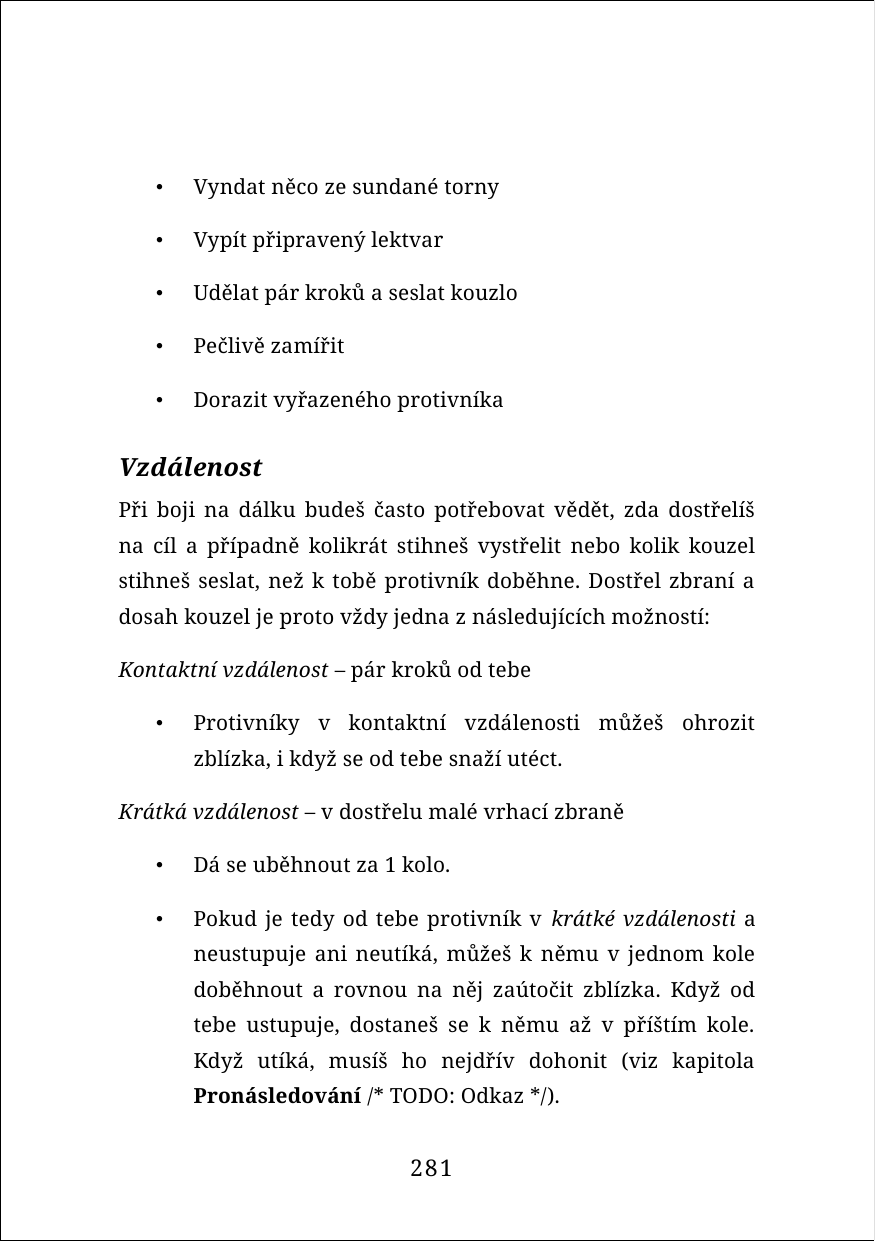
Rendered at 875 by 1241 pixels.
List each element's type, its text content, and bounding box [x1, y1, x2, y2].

list Udělat pár kroků a seslat kouzlo [156, 278, 756, 307]
subtitle Vzdálenost [118, 450, 756, 484]
text Při boji na dálku budeš často potřebovat vědět, zda dostřelíš na cíl a případně kolikrát stihneš vystřelit nebo kolik kouzel stihneš seslat, než k tobě protivník doběhne. Dostřel zbraní a dosah kouzel je proto vždy jedna z následujících možností: [118, 496, 756, 631]
list Vyndat něco ze sundané torny [156, 172, 756, 200]
list Pečlivě zamířit [156, 331, 756, 360]
text Krátká vzdálenost – v dostřelu malé vrhací zbraně [118, 797, 756, 826]
list Vypít připravený lektvar [156, 225, 756, 253]
text Kontaktní vzdálenost – pár kroků od tebe [118, 655, 756, 684]
list Dá se uběhnout za 1 kolo. [156, 851, 756, 879]
list Protivníky v kontaktní vzdálenosti můžeš ohrozit zblízka, i když se od tebe snaží utéct. [156, 708, 756, 772]
list Pokud je tedy od tebe protivník v krátké vzdálenosti a neustupuje ani neutíká, můžeš k němu v jednom kole doběhnout a rovnou na něj zaútočit zblízka. Když od tebe ustupuje, dostaneš se k němu až v příštím kole. Když utíká, musíš ho nejdřív dohonit (viz kapitola Pronásledování /* TODO: Odkaz */). [156, 904, 756, 1110]
list Dorazit vyřazeného protivníka [156, 385, 756, 413]
